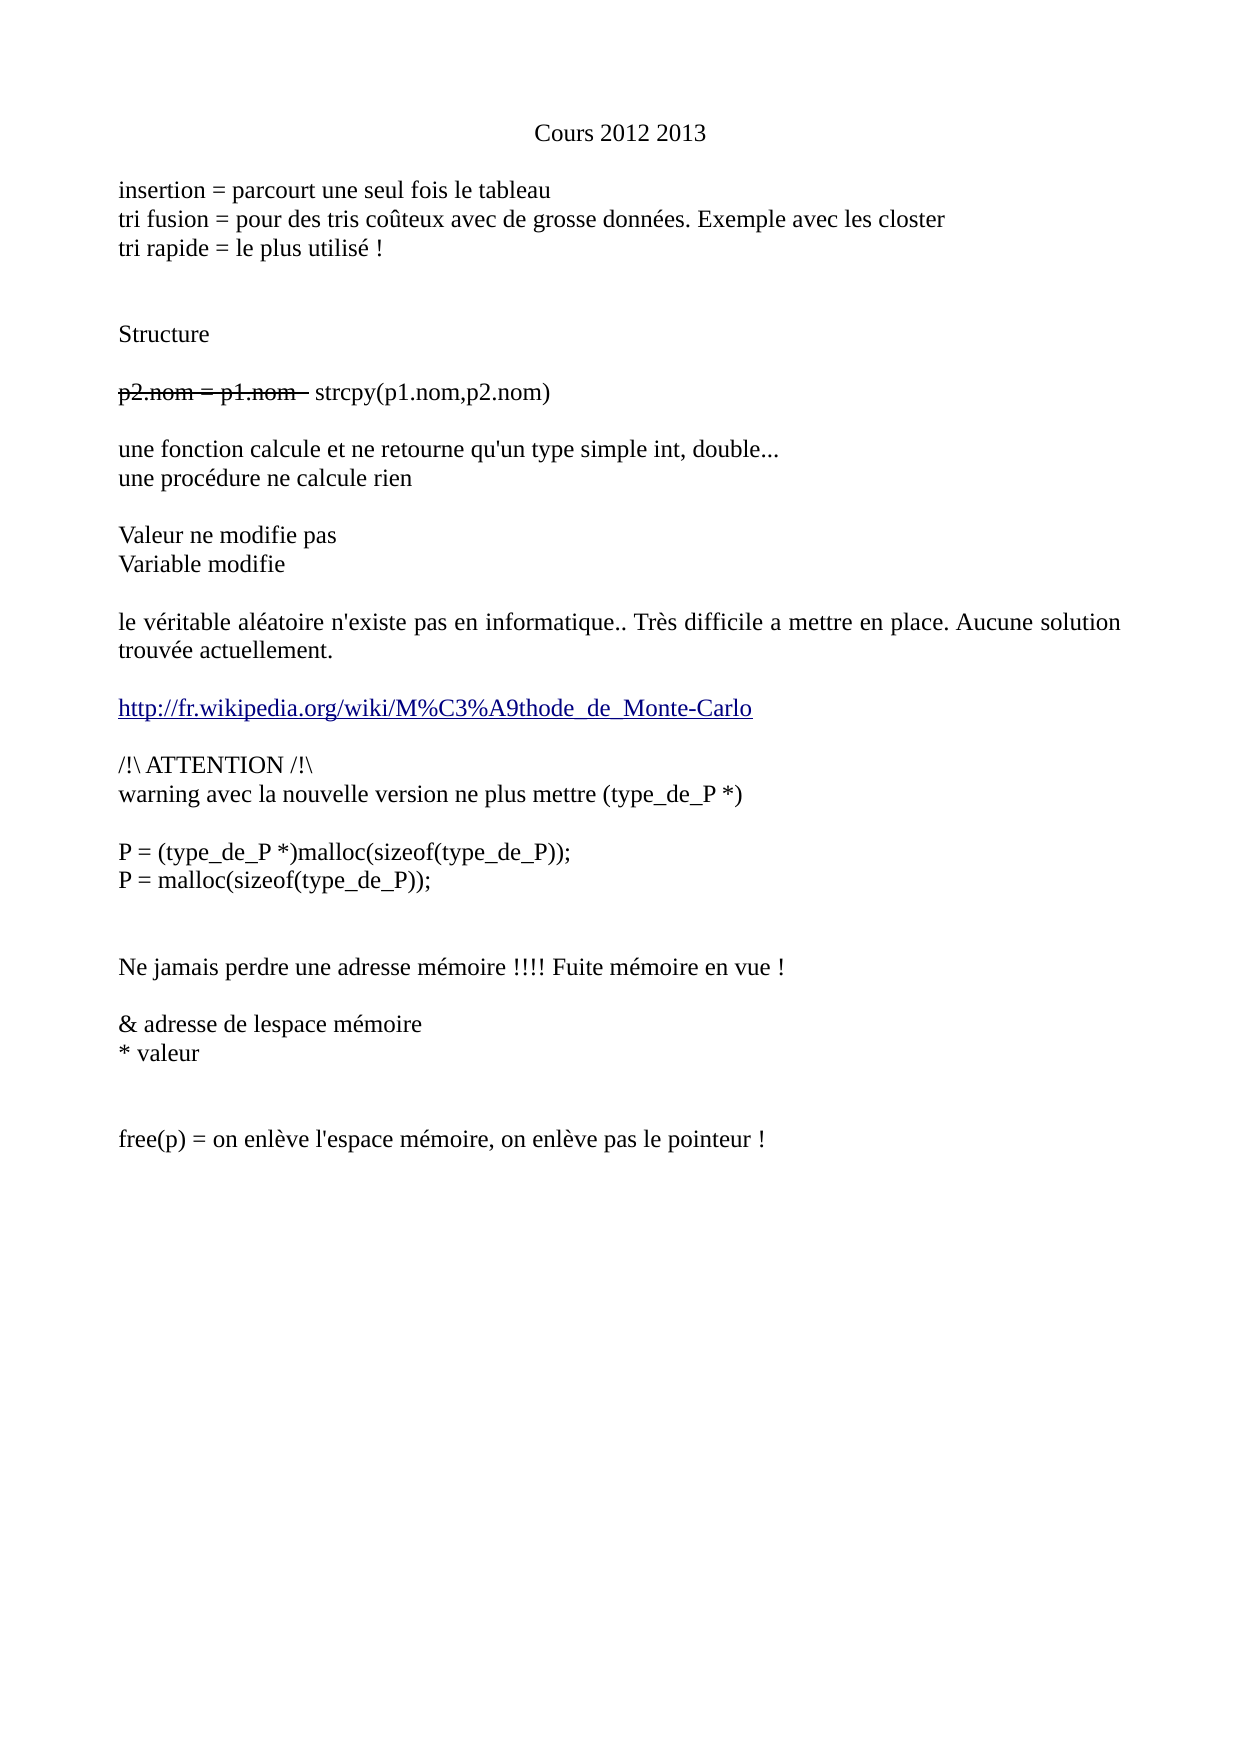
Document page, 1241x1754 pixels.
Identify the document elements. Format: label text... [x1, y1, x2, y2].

text P = (type_de_P *)malloc(sizeof(type_de_P)); [118, 837, 1122, 866]
text * valeur [118, 1038, 1122, 1067]
text /!\ ATTENTION /!\ [118, 751, 1122, 779]
text Variable modifie [118, 549, 1122, 578]
text warning avec la nouvelle version ne plus mettre (type_de_P *) [118, 779, 1122, 808]
text tri fusion = pour des tris coûteux avec de grosse données. Exemple avec les closter [118, 204, 1122, 233]
text Valeur ne modifie pas [118, 521, 1122, 549]
text & adresse de lespace mémoire [118, 1009, 1122, 1038]
text Structure [118, 319, 1122, 348]
text une fonction calcule et ne retourne qu'un type simple int, double... [118, 434, 1122, 463]
text P = malloc(sizeof(type_de_P)); [118, 866, 1122, 894]
text insertion = parcourt une seul fois le tableau [118, 176, 1122, 204]
text http://fr.wikipedia.org/wiki/M%C3%A9thode_de_Monte-Carlo [118, 693, 1122, 722]
text p2.nom = p1.nom strcpy(p1.nom,p2.nom) [118, 377, 1122, 406]
text une procédure ne calcule rien [118, 463, 1122, 492]
text free(p) = on enlève l'espace mémoire, on enlève pas le pointeur ! [118, 1124, 1122, 1153]
text Ne jamais perdre une adresse mémoire !!!! Fuite mémoire en vue ! [118, 952, 1122, 981]
text Cours 2012 2013 [118, 118, 1122, 147]
text tri rapide = le plus utilisé ! [118, 233, 1122, 262]
text le véritable aléatoire n'existe pas en informatique.. Très difficile a mettre en place. Aucune solution trouvée actuellement. [118, 607, 1122, 664]
